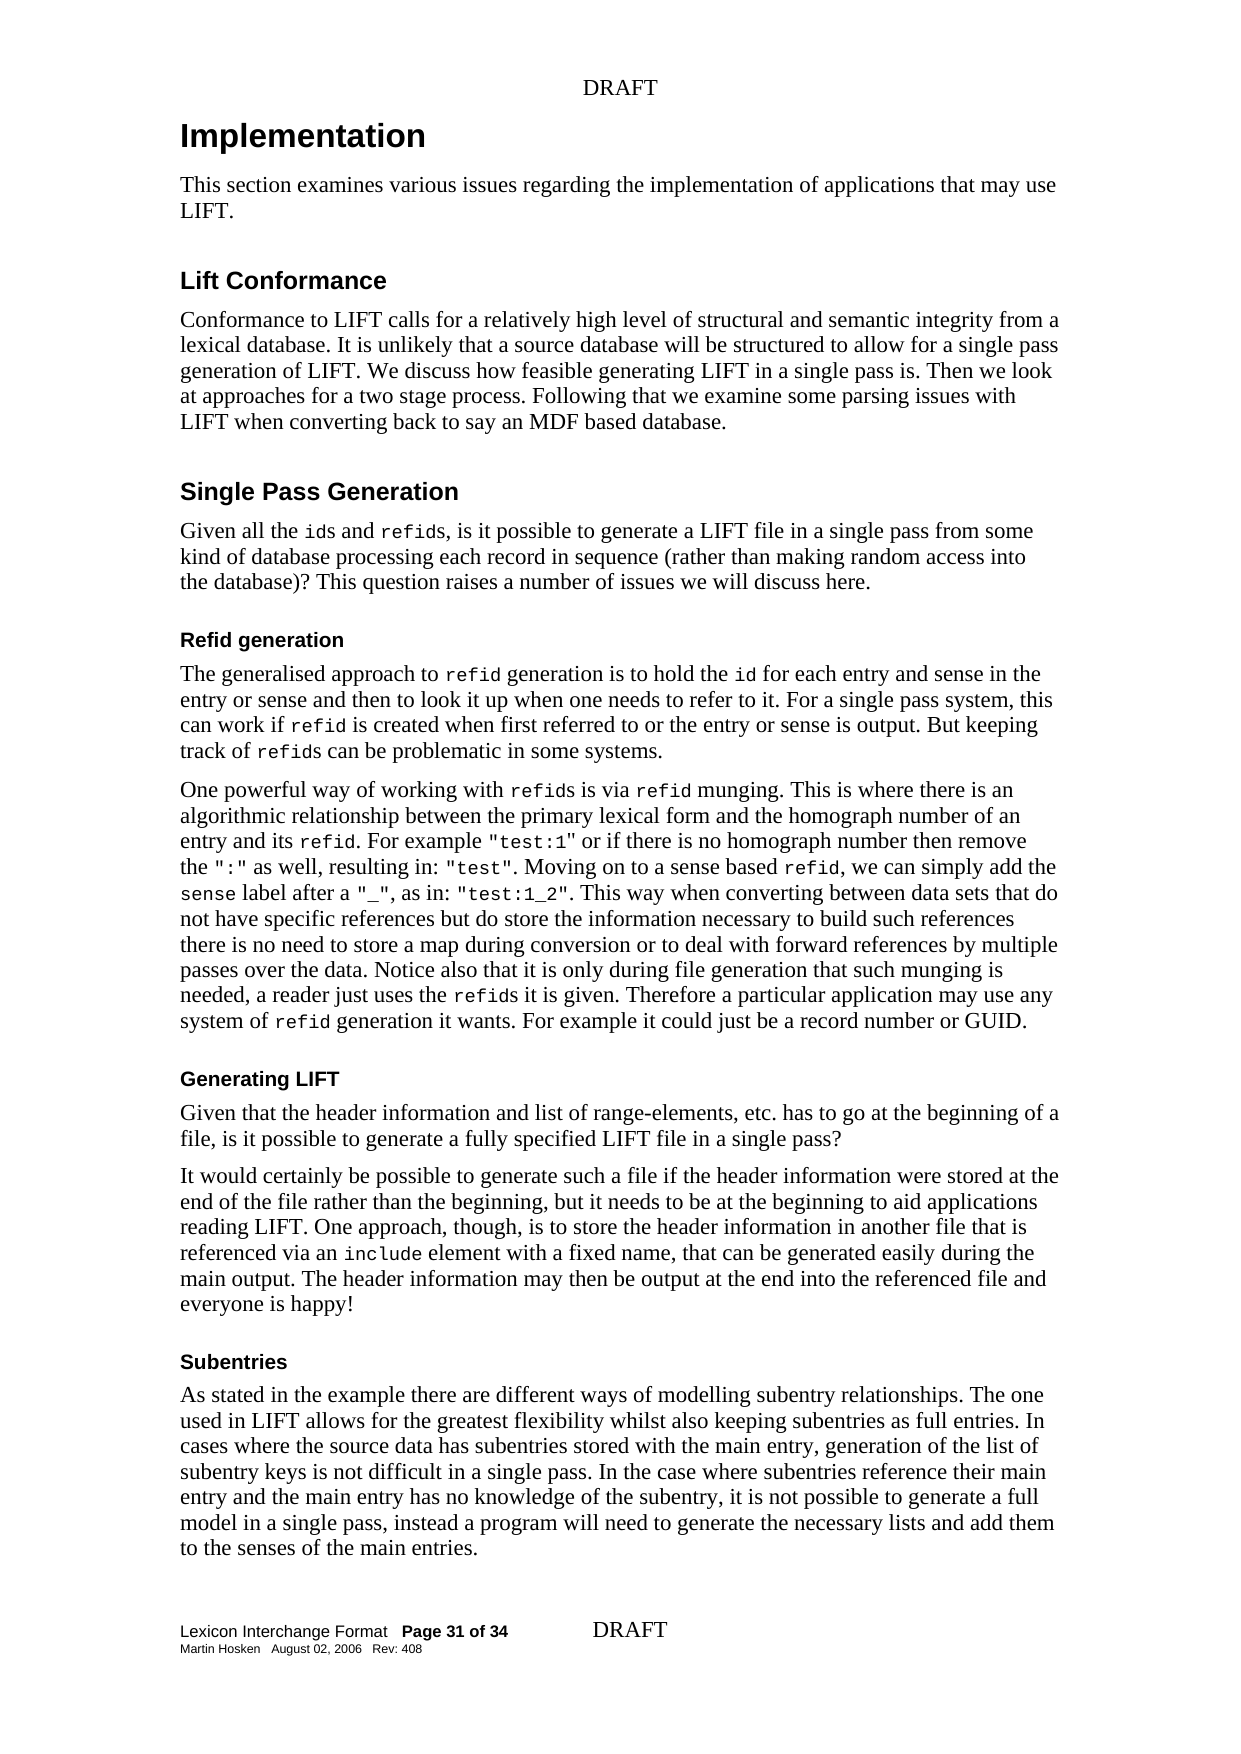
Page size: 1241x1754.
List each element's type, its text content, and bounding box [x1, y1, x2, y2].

text One powerful way of working with refids is via refid munging. This is where there is an algorithmic relationship between the primary lexical form and the homograph number of an entry and its refid. For example "test:1" or if there is no homograph number then remove the ":" as well, resulting in: "test". Moving on to a sense based refid, we can simply add the sense label after a "_", as in: "test:1_2". This way when converting between data sets that do not have specific references but do store the information necessary to build such references there is no need to store a map during conversion or to deal with forward references by multiple passes over the data. Notice also that it is only during file generation that such munging is needed, a reader just uses the refids it is given. Therefore a particular application may use any system of refid generation it wants. For example it could just be a record number or GUID. [180, 777, 1061, 1034]
text This section examines various issues regarding the implementation of applications that may use LIFT. [180, 172, 1061, 223]
subtitle Lift Conformance [180, 267, 1061, 295]
text Given that the header information and list of range-elements, etc. has to go at the beginning of a file, is it possible to generate a fully specified LIFT file in a single pass? [180, 1100, 1061, 1151]
text Conformance to LIFT calls for a relatively high level of structural and semantic integrity from a lexical database. It is unlikely that a source database will be structured to allow for a single pass generation of LIFT. We discuss how feasible generating LIFT in a single pass is. Then we look at approaches for a two stage process. Following that we examine some parsing issues with LIFT when converting back to say an MDF based database. [180, 307, 1061, 434]
subtitle Single Pass Generation [180, 478, 1061, 506]
text Given all the ids and refids, is it possible to generate a LIFT file in a single pass from some kind of database processing each record in sequence (rather than making random access into the database)? This question raises a number of issues we will discuss here. [180, 518, 1061, 595]
subtitle Refid generation [180, 628, 1061, 652]
text As stated in the example there are different ways of modelling subentry relationships. The one used in LIFT allows for the greatest flexibility whilst also keeping subentries as full entries. In cases where the source data has subentries stored with the main entry, generation of the list of subentry keys is not difficult in a single pass. In the case where subentries reference their main entry and the main entry has no knowledge of the subentry, it is not possible to generate a full model in a single pass, instead a program will need to generate the necessary lists and add them to the senses of the main entries. [180, 1382, 1061, 1560]
subtitle Generating LIFT [180, 1068, 1061, 1091]
subtitle Subentries [180, 1350, 1061, 1373]
subtitle Implementation [180, 117, 1061, 154]
text It would certainly be possible to generate such a file if the header information were stored at the end of the file rather than the beginning, but it needs to be at the beginning to aid applications reading LIFT. One approach, though, is to store the header information in another file that is referenced via an include element with a fixed name, that can be generated easily during the main output. The header information may then be output at the end into the referenced file and everyone is happy! [180, 1163, 1061, 1317]
text The generalised approach to refid generation is to hold the id for each entry and sense in the entry or sense and then to look it up when one needs to refer to it. For a single pass system, this can work if refid is created when first referred to or the entry or sense is output. But keeping track of refids can be problematic in some systems. [180, 661, 1061, 764]
